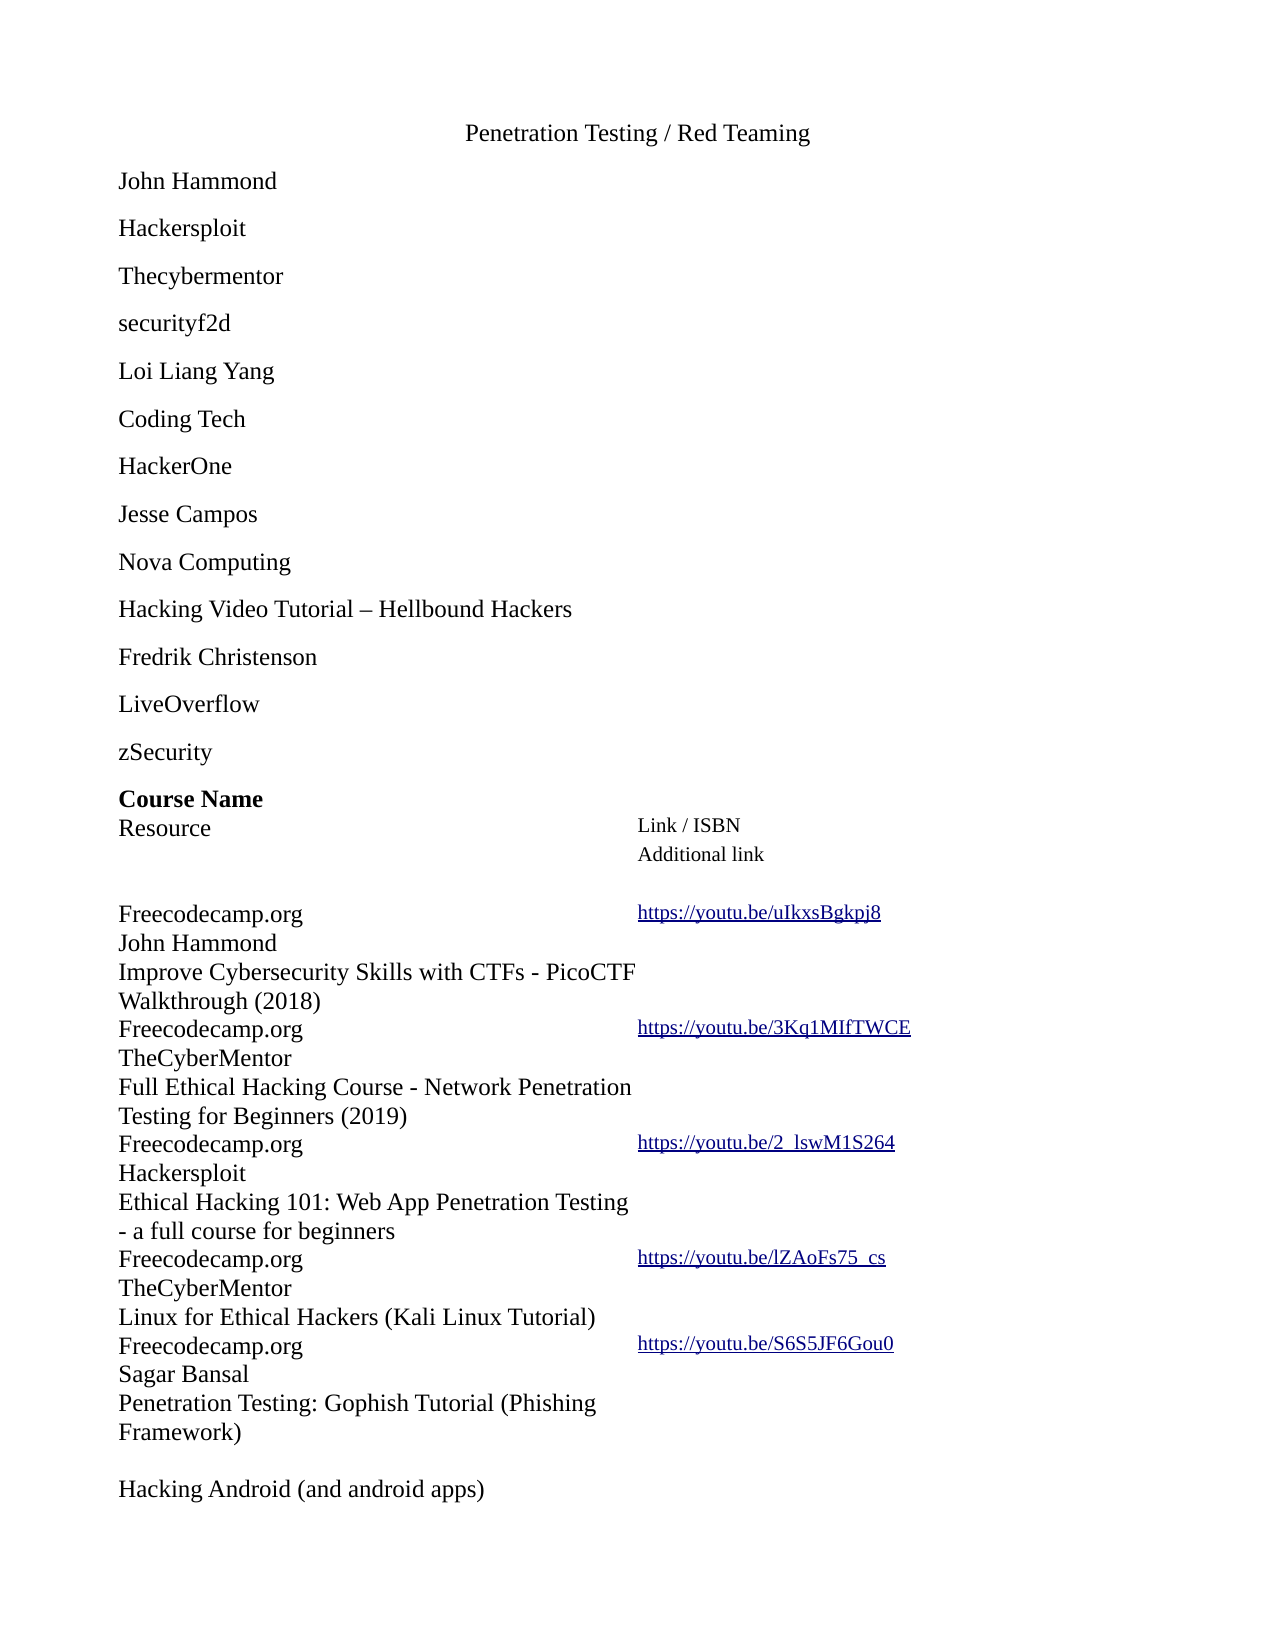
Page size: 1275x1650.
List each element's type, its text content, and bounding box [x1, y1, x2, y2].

text Jesse Campos [118, 499, 1157, 528]
table_cell Freecodecamp.org TheCyberMentor Linux for Ethical Hackers (Kali Linux Tutorial) [118, 1245, 637, 1331]
table_cell [638, 1475, 1157, 1503]
text HackerOne [118, 451, 1157, 480]
table_cell [638, 871, 1157, 899]
table_cell Freecodecamp.org TheCyberMentor Full Ethical Hacking Course - Network Penetration Testing for Beginners (2019) [118, 1015, 637, 1129]
text Hackersploit [118, 213, 1157, 242]
text Fredrik Christenson [118, 642, 1157, 671]
table_cell https://youtu.be/lZAoFs75_cs [638, 1245, 1157, 1331]
table_header [638, 785, 1157, 813]
table_cell https://youtu.be/3Kq1MIfTWCE [638, 1015, 1157, 1129]
table_cell Freecodecamp.org John Hammond Improve Cybersecurity Skills with CTFs - PicoCTF Walkthrough (2018) [118, 900, 637, 1014]
table_cell https://youtu.be/S6S5JF6Gou0 [638, 1331, 1157, 1446]
table_cell https://youtu.be/uIkxsBgkpj8 [638, 900, 1157, 1014]
text Hacking Video Tutorial – Hellbound Hackers [118, 594, 1157, 623]
text Thecybermentor [118, 261, 1157, 290]
table_cell Additional link [638, 842, 1157, 871]
table_cell https://youtu.be/2_lswM1S264 [638, 1130, 1157, 1244]
text zSecurity [118, 737, 1157, 766]
table_cell [638, 1446, 1157, 1474]
text Coding Tech [118, 404, 1157, 432]
table_cell [118, 1446, 637, 1474]
table_cell Freecodecamp.org Hackersploit Ethical Hacking 101: Web App Penetration Testing - a full course for beginners [118, 1130, 637, 1244]
table_cell Hacking Android (and android apps) [118, 1475, 637, 1503]
table_cell Resource [118, 813, 637, 842]
text LiveOverflow [118, 689, 1157, 718]
table_cell [118, 842, 637, 871]
table_cell Freecodecamp.org Sagar Bansal Penetration Testing: Gophish Tutorial (Phishing Framework) [118, 1331, 637, 1446]
text John Hammond [118, 166, 1157, 194]
text Loi Liang Yang [118, 356, 1157, 385]
table_cell [118, 871, 637, 899]
text Nova Computing [118, 547, 1157, 575]
table_header Course Name [118, 785, 637, 813]
table_cell Link / ISBN [638, 813, 1157, 842]
text securityf2d [118, 308, 1157, 337]
text Penetration Testing / Red Teaming [118, 118, 1157, 147]
